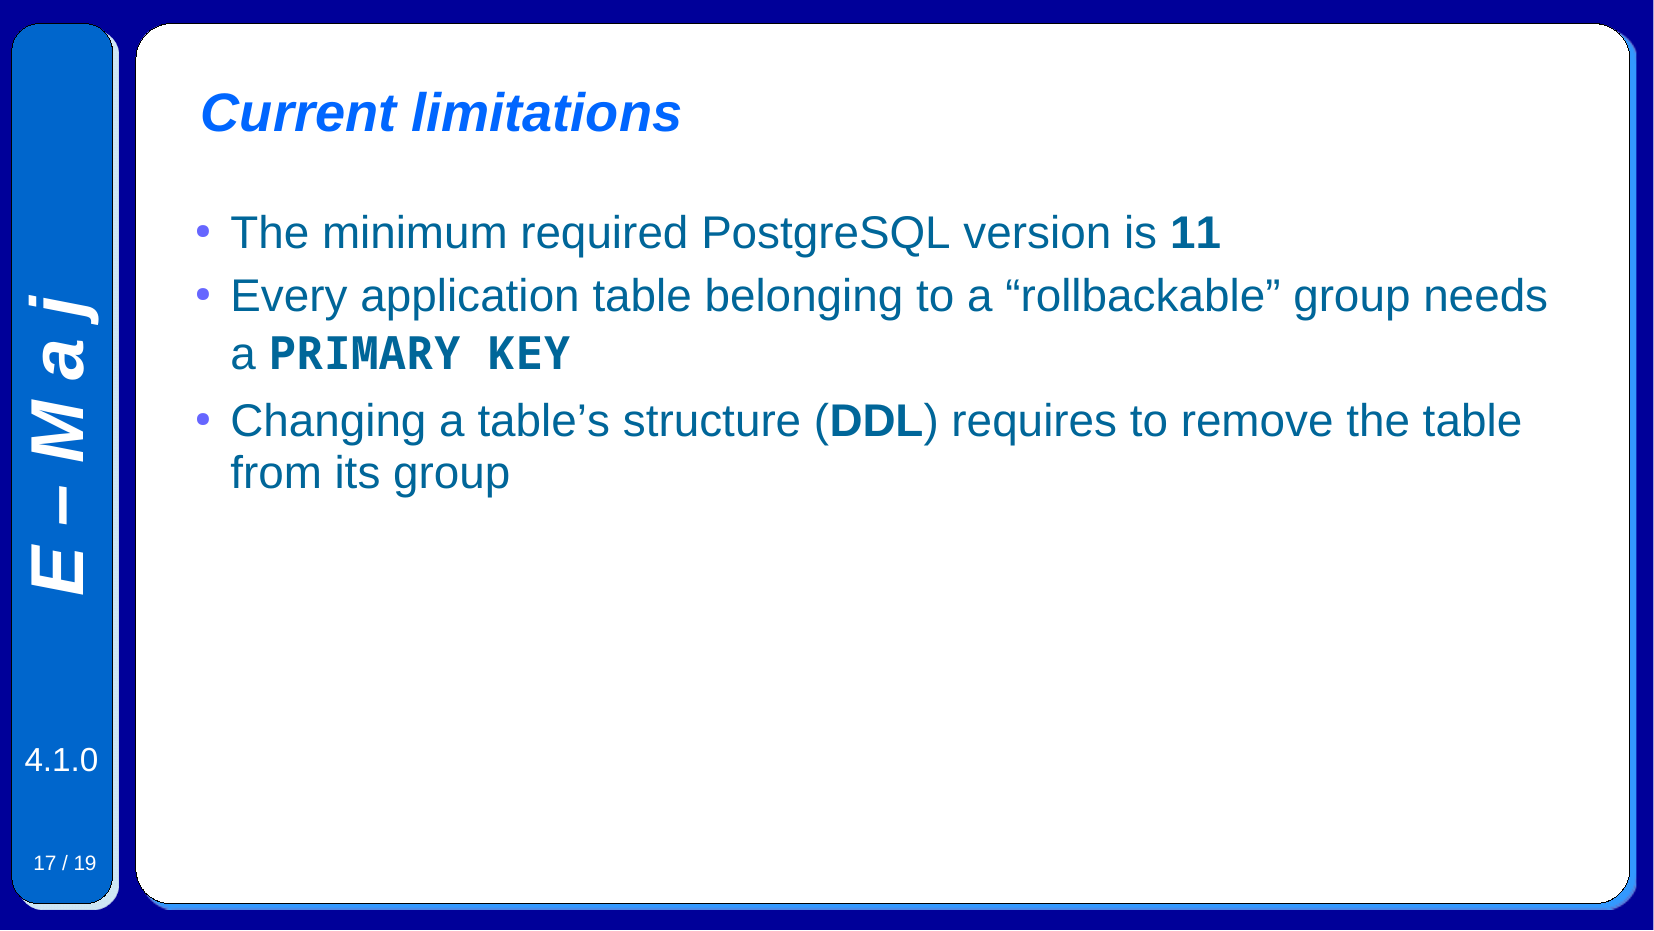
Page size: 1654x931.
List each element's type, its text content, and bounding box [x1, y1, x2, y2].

list The minimum required PostgreSQL version is 11 Every application table belonging to a “rollbackable” group needs a PRIMARY KEY Changing a table’s structure (DDL) requires to remove the table from its group [177, 206, 1587, 827]
title Current limitations [200, 34, 1575, 191]
